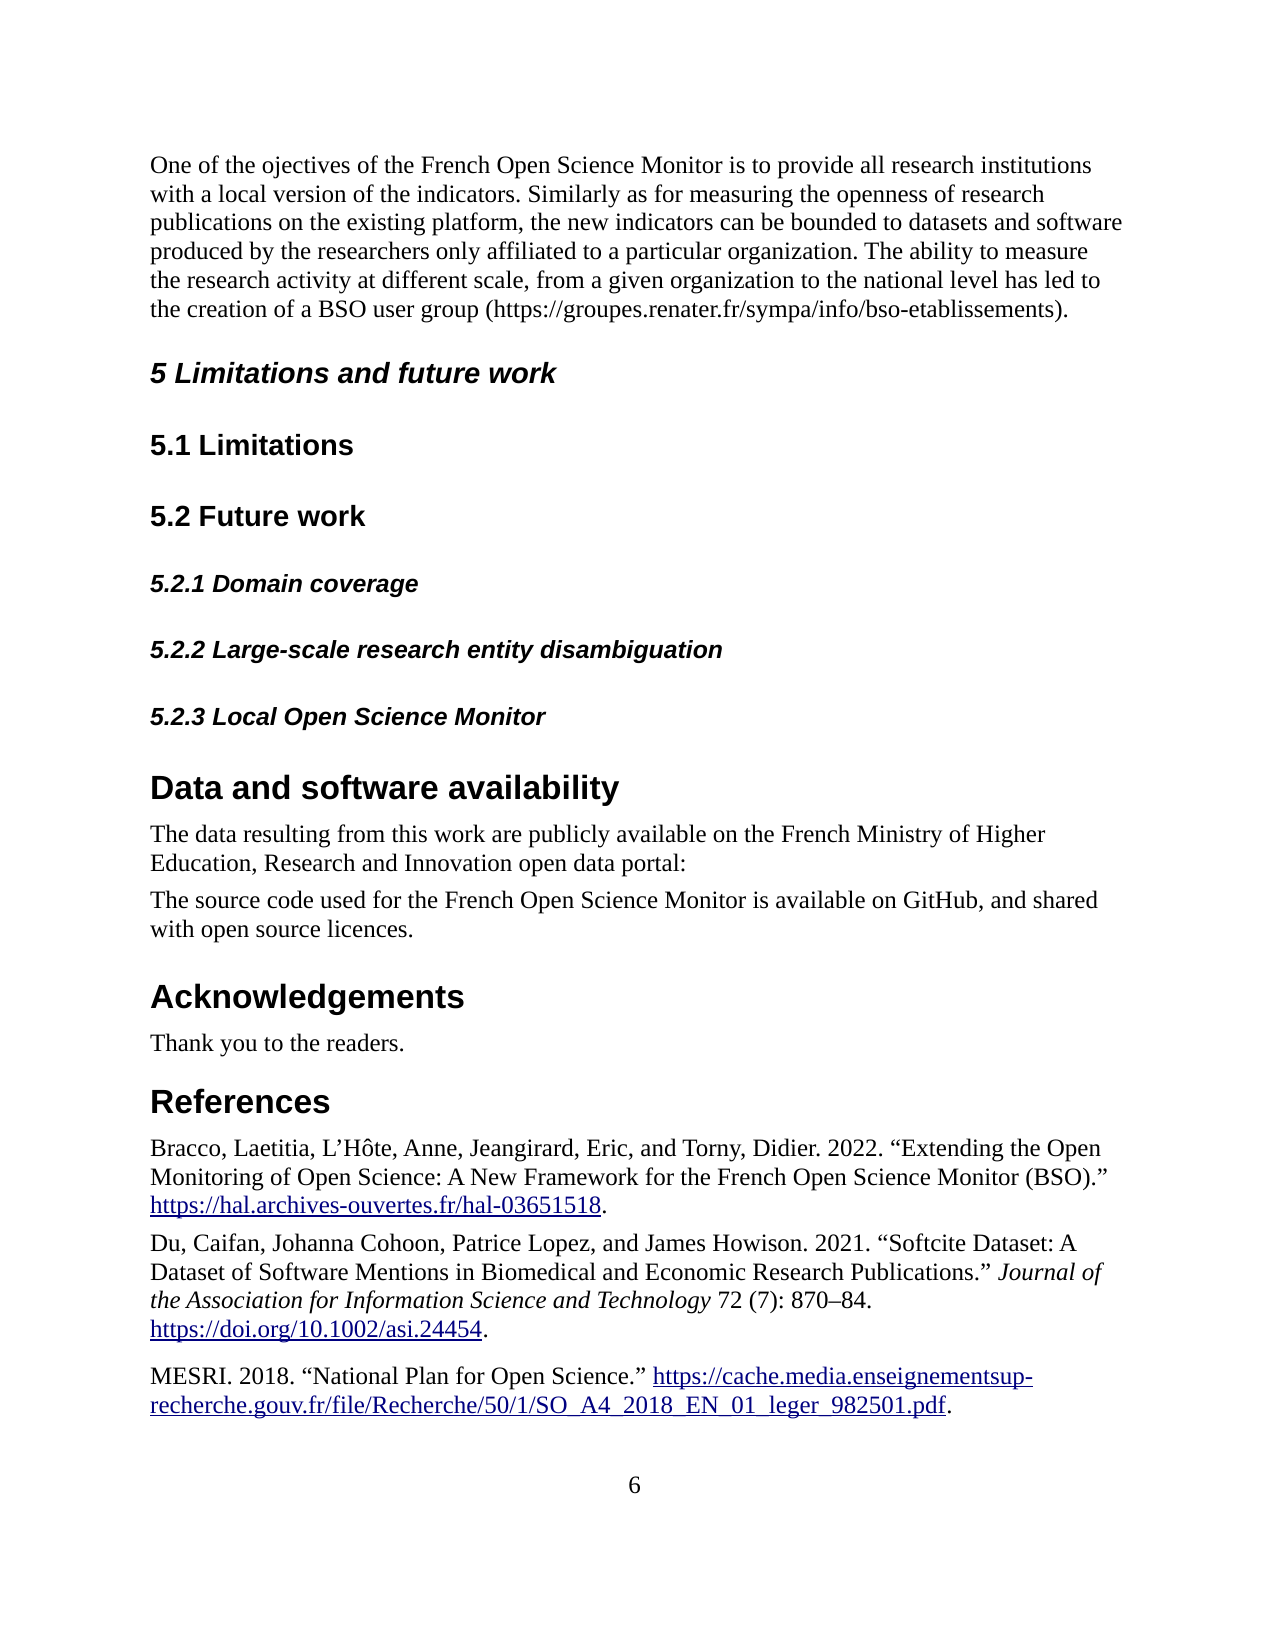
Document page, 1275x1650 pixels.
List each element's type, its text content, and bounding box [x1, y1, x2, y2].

text Du, Caifan, Johanna Cohoon, Patrice Lopez, and James Howison. 2021. “Softcite Dataset: A Dataset of Software Mentions in Biomedical and Economic Research Publications.” Journal of the Association for Information Science and Technology 72 (7): 870–84. https://doi.org/10.1002/asi.24454. [150, 1228, 1125, 1343]
subtitle Data and software availability [150, 768, 1125, 806]
text Bracco, Laetitia, L’Hôte, Anne, Jeangirard, Eric, and Torny, Didier. 2022. “Extending the Open Monitoring of Open Science: A New Framework for the French Open Science Monitor (BSO).” https://hal.archives-ouvertes.fr/hal-03651518. [150, 1133, 1125, 1219]
subtitle 5.2.3 Local Open Science Monitor [150, 702, 1125, 730]
subtitle 5.2 Future work [150, 498, 1125, 532]
text One of the ojectives of the French Open Science Monitor is to provide all research institutions with a local version of the indicators. Similarly as for measuring the openness of research publications on the existing platform, the new indicators can be bounded to datasets and software produced by the researchers only affiliated to a particular organization. The ability to measure the research activity at different scale, from a given organization to the national level has led to the creation of a BSO user group (https://groupes.renater.fr/sympa/info/bso-etablissements). [150, 150, 1125, 322]
text The source code used for the French Open Science Monitor is available on GitHub, and shared with open source licences. [150, 885, 1125, 943]
subtitle 5 Limitations and future work [150, 356, 1125, 390]
text The data resulting from this work are publicly available on the French Ministry of Higher Education, Research and Innovation open data portal: [150, 819, 1125, 876]
text Thank you to the readers. [150, 1028, 1125, 1057]
text MESRI. 2018. “National Plan for Open Science.” https://cache.media.enseignementsup-recherche.gouv.fr/file/Recherche/50/1/SO_A4_2018_EN_01_leger_982501.pdf. [150, 1361, 1125, 1418]
subtitle 5.2.1 Domain coverage [150, 569, 1125, 598]
subtitle 5.2.2 Large-scale research entity disambiguation [150, 636, 1125, 664]
subtitle References [150, 1082, 1125, 1120]
subtitle 5.1 Limitations [150, 427, 1125, 461]
subtitle Acknowledgements [150, 977, 1125, 1015]
